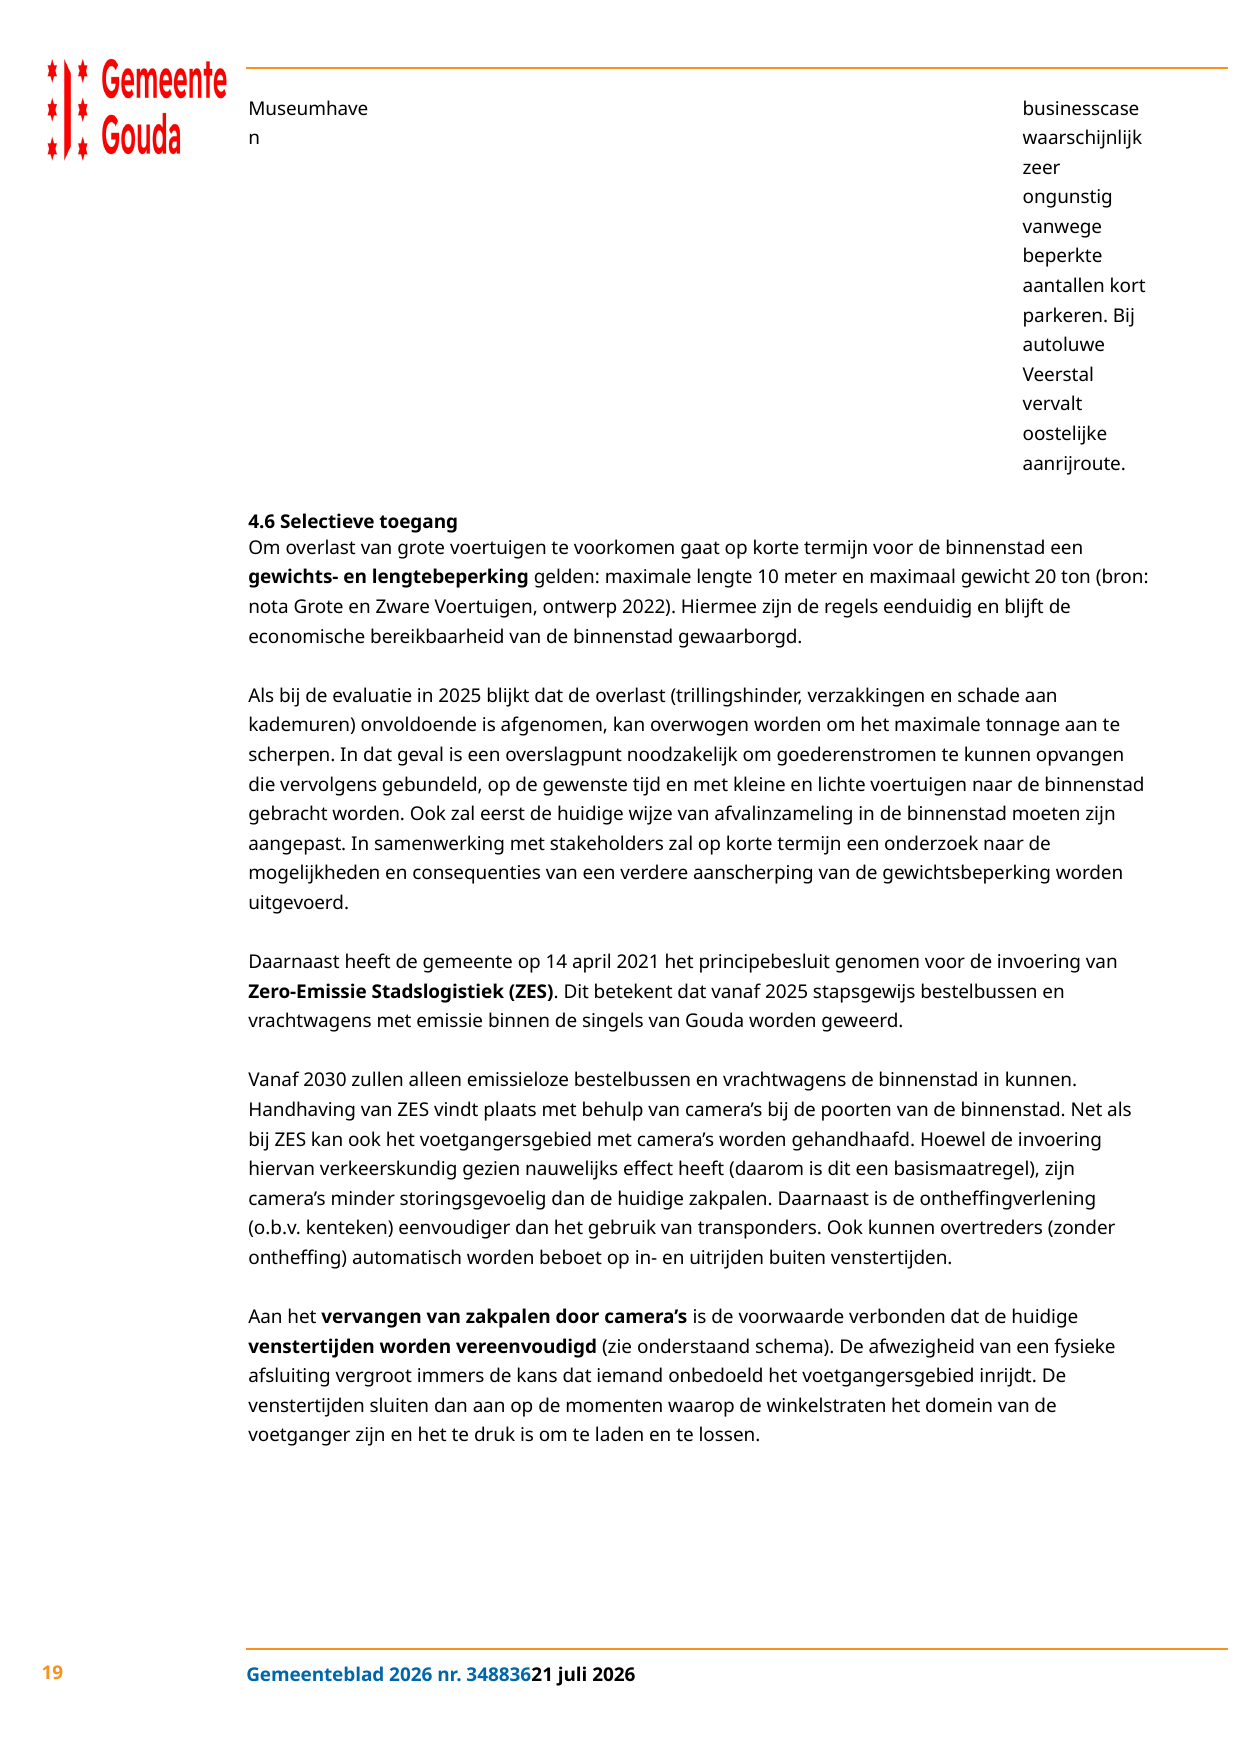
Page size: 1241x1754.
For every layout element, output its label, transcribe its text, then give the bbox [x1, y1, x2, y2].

text 4.6 Selectieve toegang [248, 508, 1152, 534]
table_cell [894, 95, 1022, 476]
text Om overlast van grote voertuigen te voorkomen gaat op korte termijn voor de binnenstad een gewichts- en lengtebeperking gelden: maximale lengte 10 meter en maximaal gewicht 20 ton (bron: nota Grote en Zware Voertuigen, ontwerp 2022). Hiermee zijn de regels eenduidig en blijft de economische bereikbaarheid van de binnenstad gewaarborgd. [248, 534, 1152, 648]
picture [41, 47, 231, 172]
table_cell [506, 95, 635, 476]
table_cell businesscase waarschijnlijk zeer ongunstig vanwege beperkte aantallen kort parkeren. Bij autoluwe Veerstal vervalt oostelijke aanrijroute. [1023, 95, 1152, 476]
table_cell [764, 95, 893, 476]
table_cell Museumhaven [248, 95, 377, 476]
text Vanaf 2030 zullen alleen emissieloze bestelbussen en vrachtwagens de binnenstad in kunnen. Handhaving van ZES vindt plaats met behulp van camera’s bij de poorten van de binnenstad. Net als bij ZES kan ook het voetgangersgebied met camera’s worden gehandhaafd. Hoewel de invoering hiervan verkeerskundig gezien nauwelijks effect heeft (daarom is dit een basismaatregel), zijn camera’s minder storingsgevoelig dan de huidige zakpalen. Daarnaast is de ontheffingverlening (o.b.v. kenteken) eenvoudiger dan het gebruik van transponders. Ook kunnen overtreders (zonder ontheffing) automatisch worden beboet op in- en uitrijden buiten venstertijden. [248, 1067, 1152, 1270]
table_cell [635, 95, 764, 476]
table_cell [377, 95, 506, 476]
text Als bij de evaluatie in 2025 blijkt dat de overlast (trillingshinder, verzakkingen en schade aan kademuren) onvoldoende is afgenomen, kan overwogen worden om het maximale tonnage aan te scherpen. In dat geval is een overslagpunt noodzakelijk om goederenstromen te kunnen opvangen die vervolgens gebundeld, op de gewenste tijd en met kleine en lichte voertuigen naar de binnenstad gebracht worden. Ook zal eerst de huidige wijze van afvalinzameling in de binnenstad moeten zijn aangepast. In samenwerking met stakeholders zal op korte termijn een onderzoek naar de mogelijkheden en consequenties van een verdere aanscherping van de gewichtsbeperking worden uitgevoerd. [248, 682, 1152, 915]
text Daarnaast heeft de gemeente op 14 april 2021 het principebesluit genomen voor de invoering van Zero-Emissie Stadslogistiek (ZES). Dit betekent dat vanaf 2025 stapsgewijs bestelbussen en vrachtwagens met emissie binnen de singels van Gouda worden geweerd. [248, 948, 1152, 1033]
text Aan het vervangen van zakpalen door camera’s is de voorwaarde verbonden dat de huidige venstertijden worden vereenvoudigd (zie onderstaand schema). De afwezigheid van een fysieke afsluiting vergroot immers de kans dat iemand onbedoeld het voetgangersgebied inrijdt. De venstertijden sluiten dan aan op de momenten waarop de winkelstraten het domein van de voetganger zijn en het te druk is om te laden en te lossen. [248, 1303, 1152, 1447]
